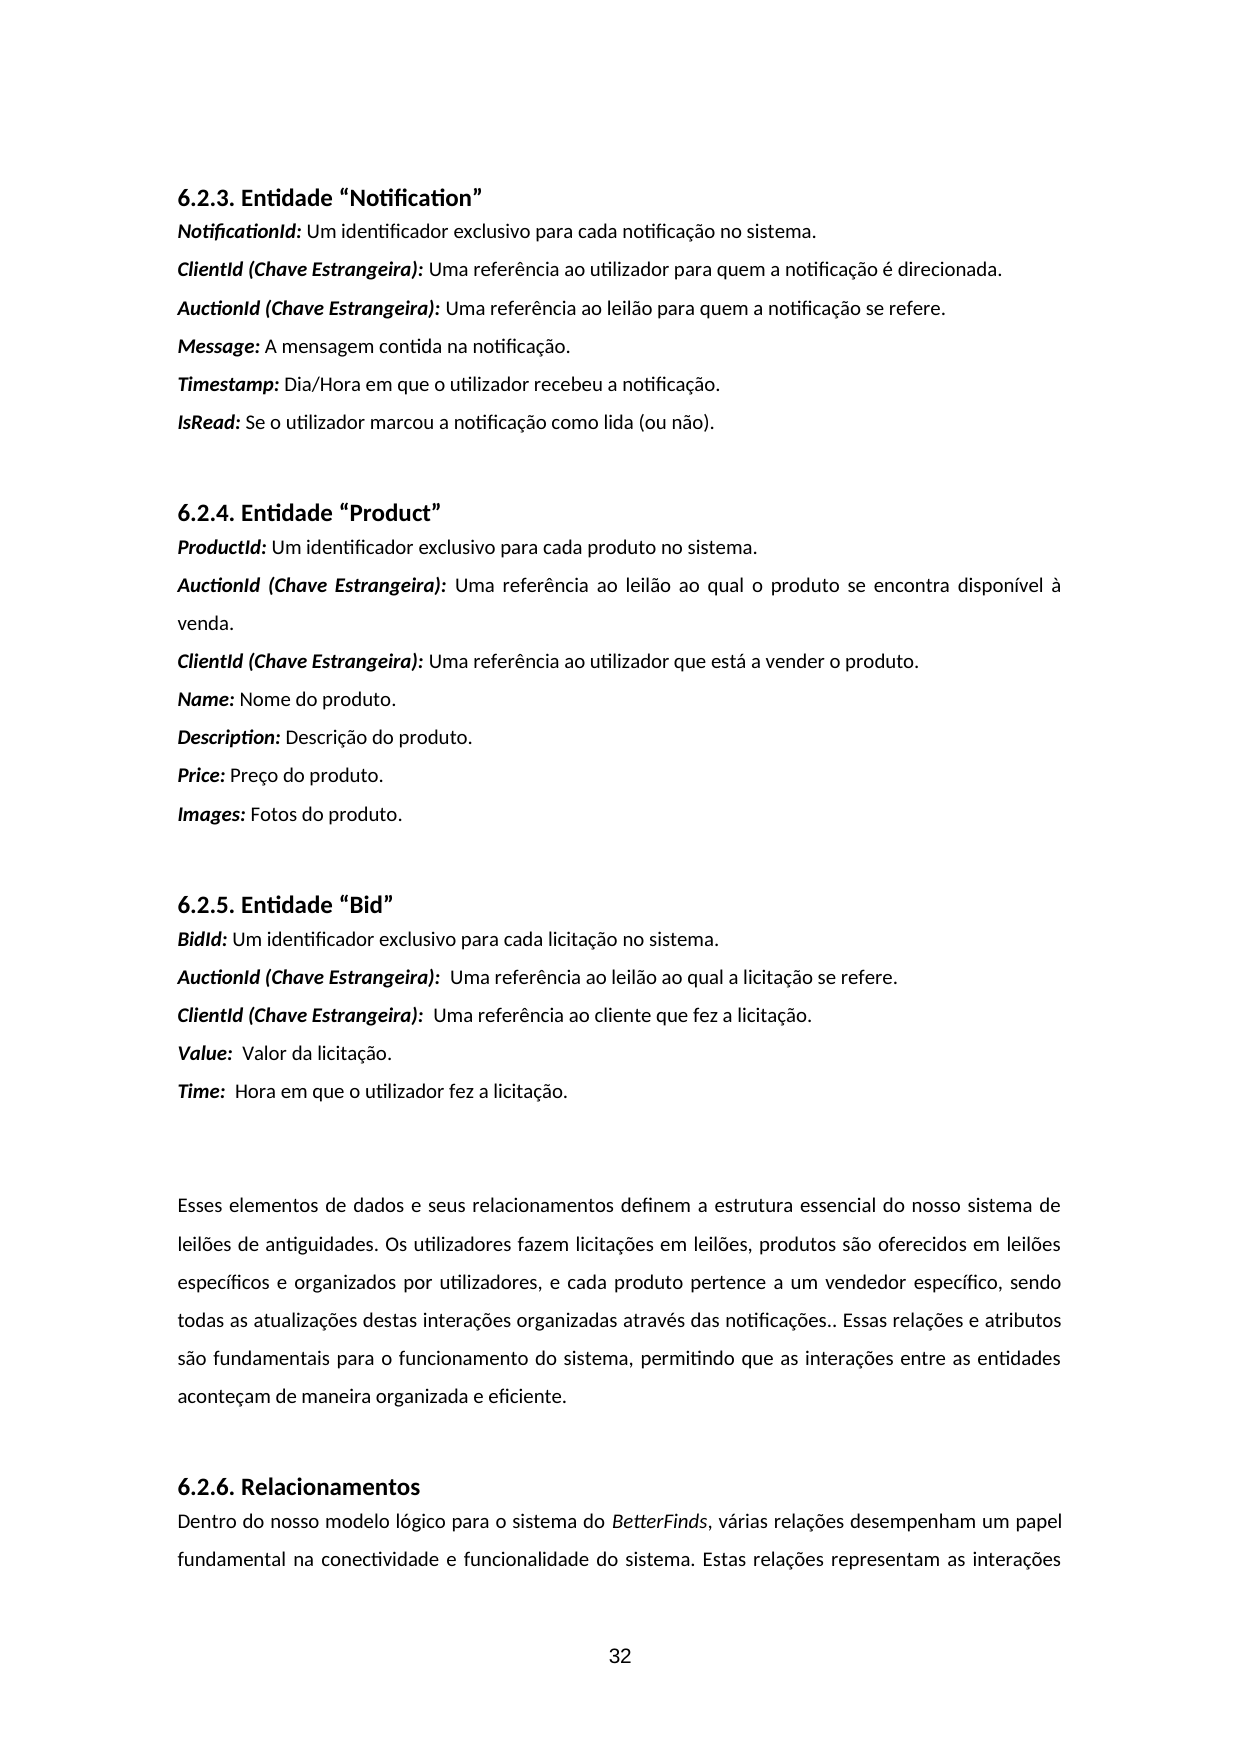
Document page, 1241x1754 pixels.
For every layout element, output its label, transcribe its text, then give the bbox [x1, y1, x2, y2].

text NotificationId: Um identificador exclusivo para cada notificação no sistema. [177, 218, 1063, 244]
text AuctionId (Chave Estrangeira): Uma referência ao leilão ao qual o produto se encontra disponível à venda. [177, 572, 1063, 636]
text Dentro do nosso modelo lógico para o sistema do BetterFinds, várias relações desempenham um papel fundamental na conectividade e funcionalidade do sistema. Estas relações representam as interações [177, 1508, 1063, 1572]
text Images: Fotos do produto. [177, 801, 1063, 826]
text Message: A mensagem contida na notificação. [177, 333, 1063, 358]
text Price: Preço do produto. [177, 763, 1063, 788]
text Value: Valor da licitação. [177, 1040, 1063, 1066]
text Timestamp: Dia/Hora em que o utilizador recebeu a notificação. [177, 371, 1063, 396]
text Esses elementos de dados e seus relacionamentos definem a estrutura essencial do nosso sistema de leilões de antiguidades. Os utilizadores fazem licitações em leilões, produtos são oferecidos em leilões específicos e organizados por utilizadores, e cada produto pertence a um vendedor específico, sendo todas as atualizações destas interações organizadas através das notificações.. Essas relações e atributos são fundamentais para o funcionamento do sistema, permitindo que as interações entre as entidades aconteçam de maneira organizada e eficiente. [177, 1193, 1063, 1409]
text ClientId (Chave Estrangeira): Uma referência ao cliente que fez a licitação. [177, 1002, 1063, 1027]
subtitle 6.2.3. Entidade “Notification” [177, 182, 1063, 212]
text Time: Hora em que o utilizador fez a licitação. [177, 1078, 1063, 1104]
text ClientId (Chave Estrangeira): Uma referência ao utilizador para quem a notificação é direcionada. [177, 257, 1063, 282]
text Name: Nome do produto. [177, 686, 1063, 712]
subtitle 6.2.4. Entidade “Product” [177, 497, 1063, 528]
text IsRead: Se o utilizador marcou a notificação como lida (ou não). [177, 409, 1063, 434]
text AuctionId (Chave Estrangeira): Uma referência ao leilão ao qual a licitação se refere. [177, 964, 1063, 989]
text AuctionId (Chave Estrangeira): Uma referência ao leilão para quem a notificação se refere. [177, 295, 1063, 320]
text Description: Descrição do produto. [177, 724, 1063, 750]
subtitle 6.2.5. Entidade “Bid” [177, 889, 1063, 919]
text ClientId (Chave Estrangeira): Uma referência ao utilizador que está a vender o produto. [177, 648, 1063, 674]
subtitle 6.2.6. Relacionamentos [177, 1471, 1063, 1502]
text ProductId: Um identificador exclusivo para cada produto no sistema. [177, 534, 1063, 559]
text BidId: Um identificador exclusivo para cada licitação no sistema. [177, 926, 1063, 951]
